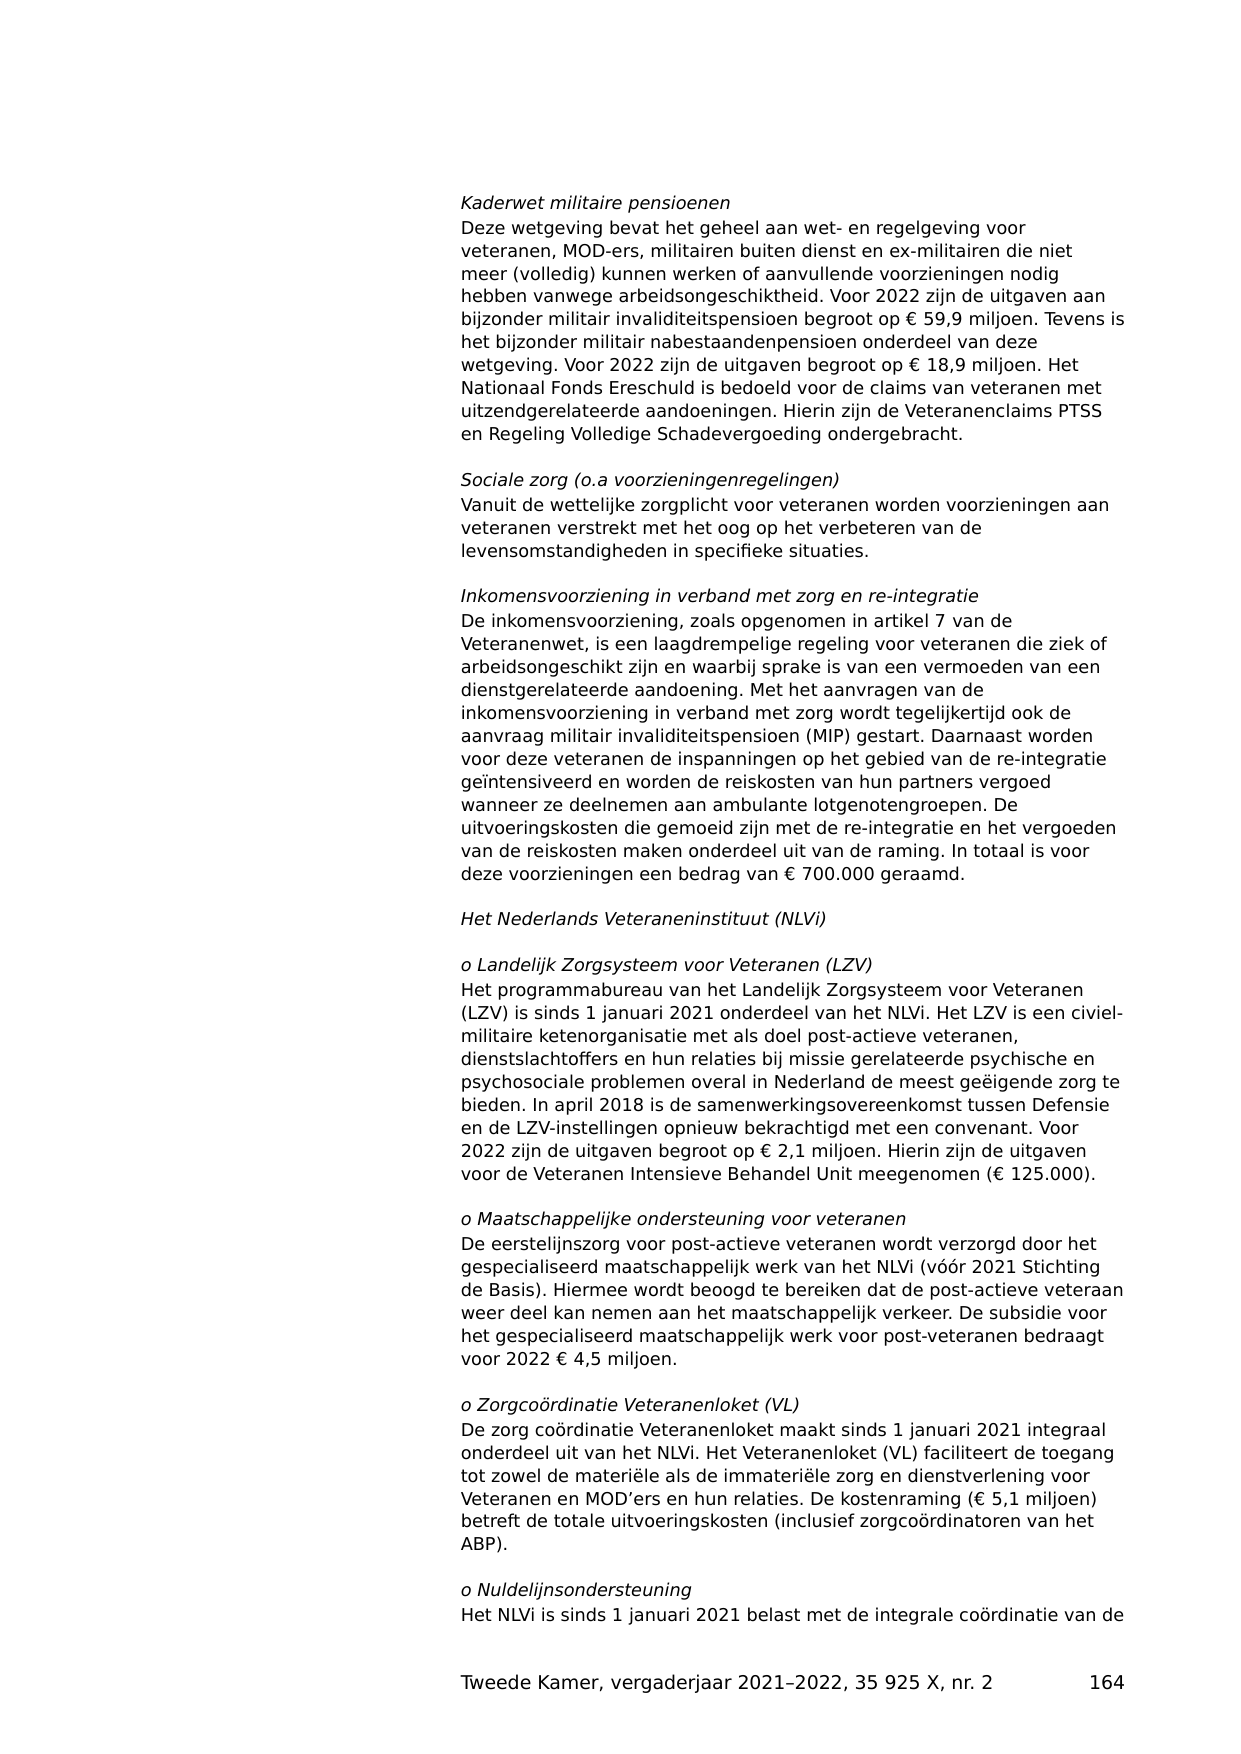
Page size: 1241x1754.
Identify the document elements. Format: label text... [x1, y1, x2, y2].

text De inkomensvoorziening, zoals opgenomen in artikel 7 van de Veteranenwet, is een laagdrempelige regeling voor veteranen die ziek of arbeidsongeschikt zijn en waarbij sprake is van een vermoeden van een dienstgerelateerde aandoening. Met het aanvragen van de inkomensvoorziening in verband met zorg wordt tegelijkertijd ook de aanvraag militair invaliditeitspensioen (MIP) gestart. Daarnaast worden voor deze veteranen de inspanningen op het gebied van de re-integratie geïntensiveerd en worden de reiskosten van hun partners vergoed wanneer ze deelnemen aan ambulante lotgenotengroepen. De uitvoeringskosten die gemoeid zijn met de re-integratie en het vergoeden van de reiskosten maken onderdeel uit van de raming. In totaal is voor deze voorzieningen een bedrag van € 700.000 geraamd. [461, 609, 1125, 884]
text Inkomensvoorziening in verband met zorg en re-integratie [461, 584, 1125, 607]
text Vanuit de wettelijke zorgplicht voor veteranen worden voorzieningen aan veteranen verstrekt met het oog op het verbeteren van de levensomstandigheden in specifieke situaties. [461, 493, 1125, 562]
text Kaderwet militaire pensioenen [461, 191, 1125, 214]
text o Nuldelijnsondersteuning [461, 1578, 1125, 1601]
text De eerstelijnszorg voor post-actieve veteranen wordt verzorgd door het gespecialiseerd maatschappelijk werk van het NLVi (vóór 2021 Stichting de Basis). Hiermee wordt beoogd te bereiken dat de post-actieve veteraan weer deel kan nemen aan het maatschappelijk verkeer. De subsidie voor het gespecialiseerd maatschappelijk werk voor post-veteranen bedraagt voor 2022 € 4,5 miljoen. [461, 1232, 1125, 1370]
text o Zorgcoördinatie Veteranenloket (VL) [461, 1393, 1125, 1416]
text Het Nederlands Veteraneninstituut (NLVi) [461, 907, 1125, 930]
text Deze wetgeving bevat het geheel aan wet- en regelgeving voor veteranen, MOD-ers, militairen buiten dienst en ex-militairen die niet meer (volledig) kunnen werken of aanvullende voorzieningen nodig hebben vanwege arbeidsongeschiktheid. Voor 2022 zijn de uitgaven aan bijzonder militair invaliditeitspensioen begroot op € 59,9 miljoen. Tevens is het bijzonder militair nabestaandenpensioen onderdeel van deze wetgeving. Voor 2022 zijn de uitgaven begroot op € 18,9 miljoen. Het Nationaal Fonds Ereschuld is bedoeld voor de claims van veteranen met uitzendgerelateerde aandoeningen. Hierin zijn de Veteranenclaims PTSS en Regeling Volledige Schadevergoeding ondergebracht. [461, 216, 1125, 445]
text Sociale zorg (o.a voorzieningenregelingen) [461, 468, 1125, 491]
text o Maatschappelijke ondersteuning voor veteranen [461, 1207, 1125, 1230]
text De zorg coördinatie Veteranenloket maakt sinds 1 januari 2021 integraal onderdeel uit van het NLVi. Het Veteranenloket (VL) faciliteert de toegang tot zowel de materiële als de immateriële zorg en dienstverlening voor Veteranen en MOD’ers en hun relaties. De kostenraming (€ 5,1 miljoen) betreft de totale uitvoeringskosten (inclusief zorgcoördinatoren van het ABP). [461, 1418, 1125, 1555]
text Het programmabureau van het Landelijk Zorgsysteem voor Veteranen (LZV) is sinds 1 januari 2021 onderdeel van het NLVi. Het LZV is een civiel-militaire ketenorganisatie met als doel post-actieve veteranen, dienstslachtoffers en hun relaties bij missie gerelateerde psychische en psychosociale problemen overal in Nederland de meest geëigende zorg te bieden. In april 2018 is de samenwerkingsovereenkomst tussen Defensie en de LZV-instellingen opnieuw bekrachtigd met een convenant. Voor 2022 zijn de uitgaven begroot op € 2,1 miljoen. Hierin zijn de uitgaven voor de Veteranen Intensieve Behandel Unit meegenomen (€ 125.000). [461, 978, 1125, 1184]
text Het NLVi is sinds 1 januari 2021 belast met de integrale coördinatie van de [461, 1603, 1125, 1626]
text o Landelijk Zorgsysteem voor Veteranen (LZV) [461, 953, 1125, 976]
